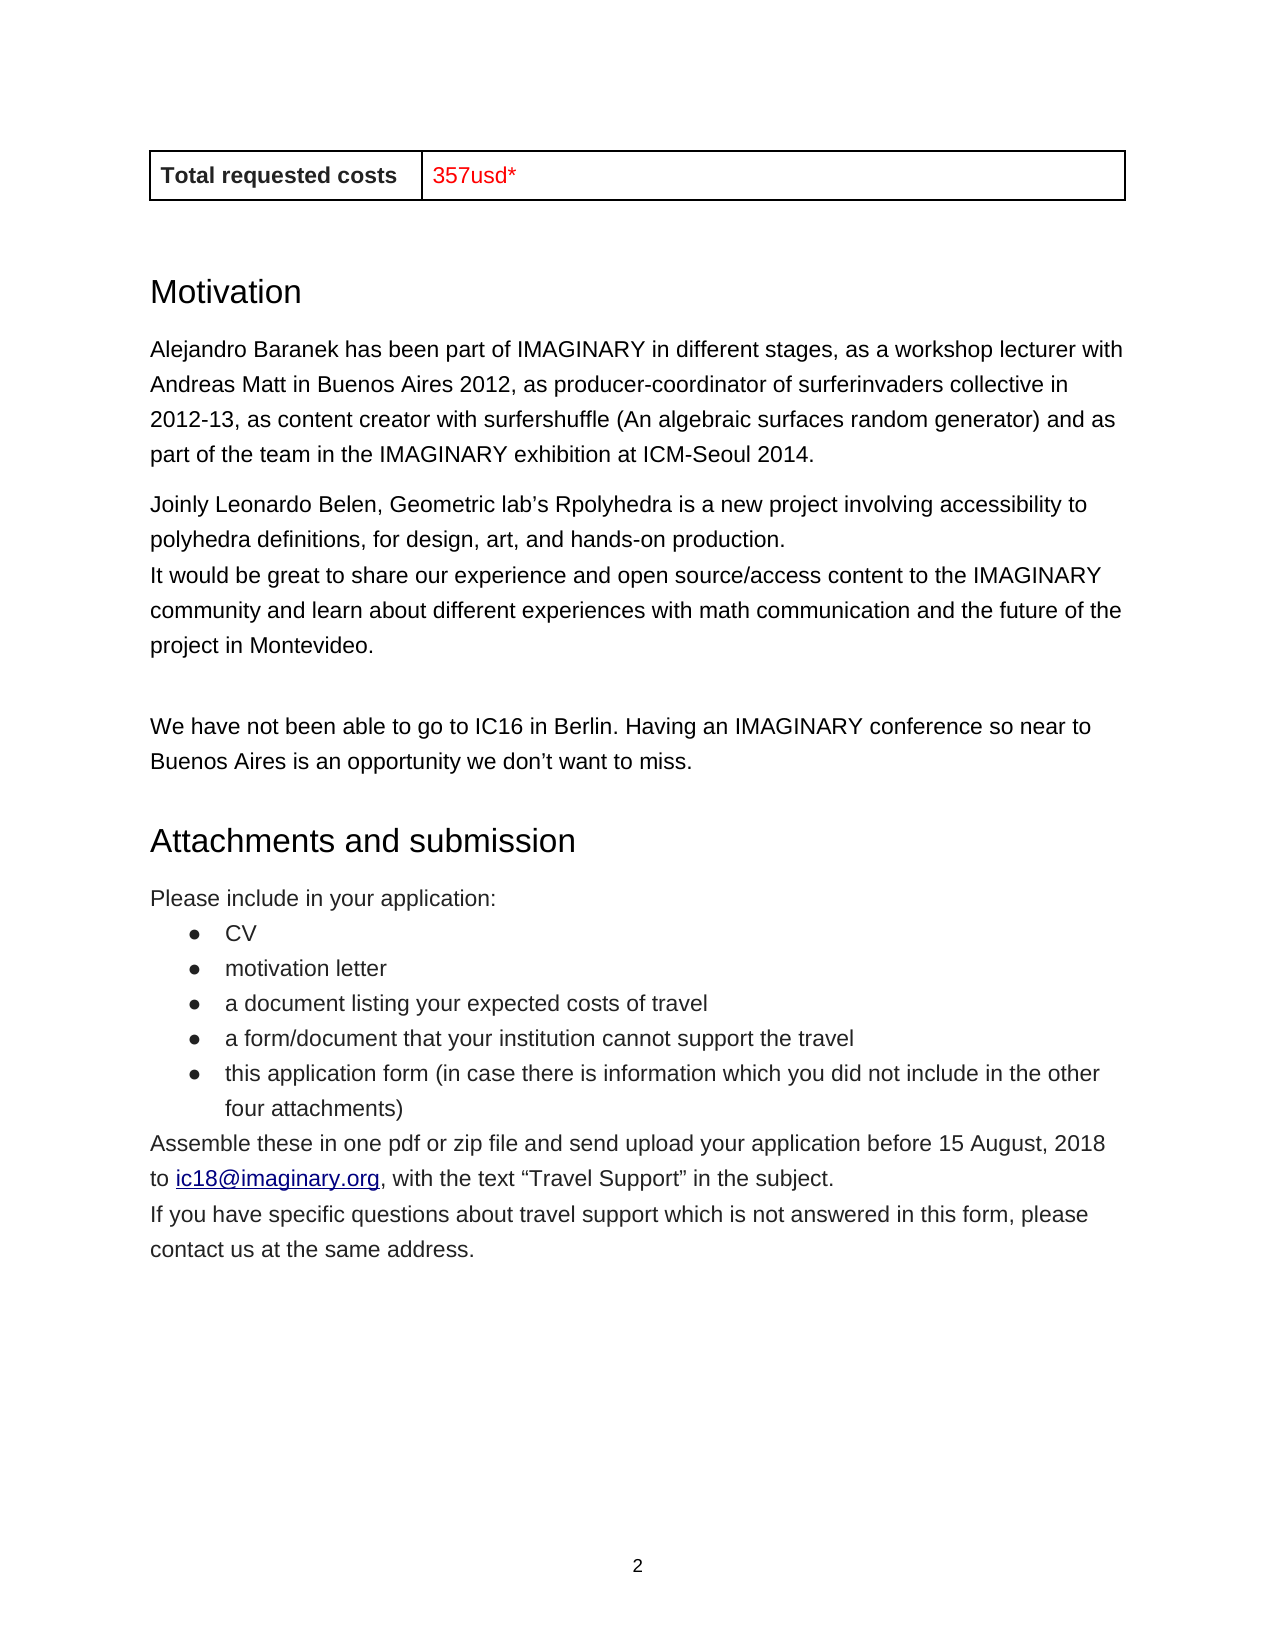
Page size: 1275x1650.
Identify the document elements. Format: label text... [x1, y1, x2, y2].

table_cell 357usd* [423, 152, 1124, 198]
text Assemble these in one pdf or zip file and send upload your application before 15 August, 2018 to ic18@imaginary.org, with the text “Travel Support” in the subject. [150, 1131, 1125, 1192]
list motivation letter [187, 956, 1125, 981]
list this application form (in case there is information which you did not include in the other four attachments) [187, 1061, 1125, 1122]
list a form/document that your institution cannot support the travel [187, 1026, 1125, 1051]
list a document listing your expected costs of travel [187, 991, 1125, 1016]
text Please include in your application: [150, 885, 1125, 911]
text It would be great to share our experience and open source/access content to the IMAGINARY community and learn about different experiences with math communication and the future of the project in Montevideo. [150, 562, 1125, 659]
text We have not been able to go to IC16 in Berlin. Having an IMAGINARY conference so near to Buenos Aires is an opportunity we don’t want to miss. [150, 714, 1125, 774]
list CV [187, 920, 1125, 946]
text Joinly Leonardo Belen, Geometric lab’s Rpolyhedra is a new project involving accessibility to polyhedra definitions, for design, art, and hands-on production. [150, 492, 1125, 553]
subtitle Motivation [150, 273, 1125, 311]
text Alejandro Baranek has been part of IMAGINARY in different stages, as a workshop lecturer with Andreas Matt in Buenos Aires 2012, as producer-coordinator of surferinvaders collective in 2012-13, as content creator with surfershuffle (An algebraic surfaces random generator) and as part of the team in the IMAGINARY exhibition at ICM-Seoul 2014. [150, 337, 1125, 468]
subtitle Attachments and submission [150, 822, 1125, 859]
text If you have specific questions about travel support which is not answered in this form, please contact us at the same address. [150, 1201, 1125, 1262]
table_cell Total requested costs [151, 152, 421, 198]
